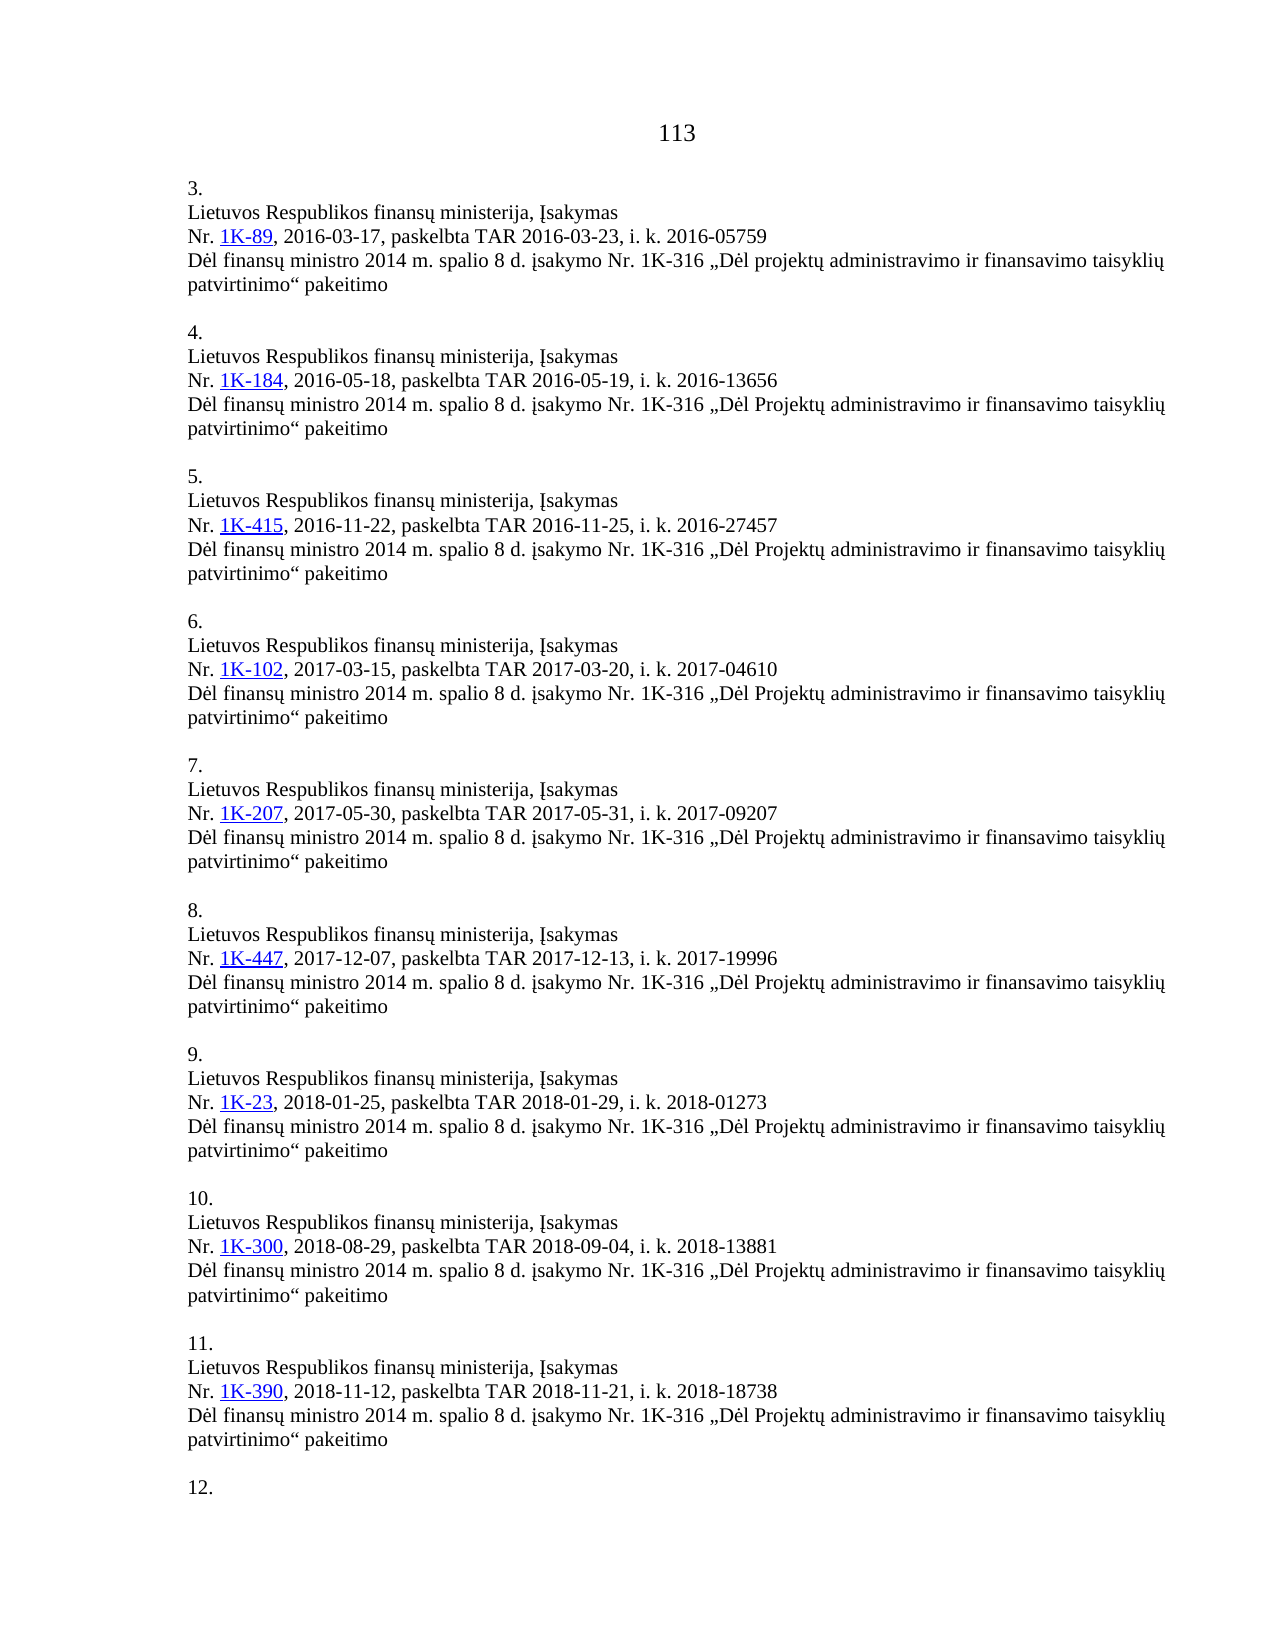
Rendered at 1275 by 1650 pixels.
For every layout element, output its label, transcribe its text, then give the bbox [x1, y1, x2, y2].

text 5. [187, 464, 1167, 488]
text 6. [187, 609, 1167, 633]
text Nr. 1K-447, 2017-12-07, paskelbta TAR 2017-12-13, i. k. 2017-19996 [187, 946, 1167, 970]
text Dėl finansų ministro 2014 m. spalio 8 d. įsakymo Nr. 1K-316 „Dėl Projektų administravimo ir finansavimo taisyklių patvirtinimo“ pakeitimo [187, 392, 1167, 440]
text Nr. 1K-300, 2018-08-29, paskelbta TAR 2018-09-04, i. k. 2018-13881 [187, 1234, 1167, 1258]
text Nr. 1K-102, 2017-03-15, paskelbta TAR 2017-03-20, i. k. 2017-04610 [187, 657, 1167, 681]
text Dėl finansų ministro 2014 m. spalio 8 d. įsakymo Nr. 1K-316 „Dėl Projektų administravimo ir finansavimo taisyklių patvirtinimo“ pakeitimo [187, 825, 1167, 873]
text Dėl finansų ministro 2014 m. spalio 8 d. įsakymo Nr. 1K-316 „Dėl Projektų administravimo ir finansavimo taisyklių patvirtinimo“ pakeitimo [187, 970, 1167, 1018]
text 7. [187, 753, 1167, 777]
text Nr. 1K-89, 2016-03-17, paskelbta TAR 2016-03-23, i. k. 2016-05759 [187, 224, 1167, 248]
text 8. [187, 897, 1167, 922]
text Lietuvos Respublikos finansų ministerija, Įsakymas [187, 922, 1167, 946]
text 4. [187, 320, 1167, 344]
text Lietuvos Respublikos finansų ministerija, Įsakymas [187, 1066, 1167, 1090]
text Nr. 1K-23, 2018-01-25, paskelbta TAR 2018-01-29, i. k. 2018-01273 [187, 1090, 1167, 1114]
text Nr. 1K-207, 2017-05-30, paskelbta TAR 2017-05-31, i. k. 2017-09207 [187, 801, 1167, 825]
text 3. [187, 176, 1167, 200]
text Dėl finansų ministro 2014 m. spalio 8 d. įsakymo Nr. 1K-316 „Dėl Projektų administravimo ir finansavimo taisyklių patvirtinimo“ pakeitimo [187, 1114, 1167, 1162]
text Lietuvos Respublikos finansų ministerija, Įsakymas [187, 344, 1167, 368]
text Lietuvos Respublikos finansų ministerija, Įsakymas [187, 633, 1167, 657]
text Lietuvos Respublikos finansų ministerija, Įsakymas [187, 200, 1167, 224]
text Lietuvos Respublikos finansų ministerija, Įsakymas [187, 777, 1167, 801]
text Lietuvos Respublikos finansų ministerija, Įsakymas [187, 488, 1167, 512]
text Dėl finansų ministro 2014 m. spalio 8 d. įsakymo Nr. 1K-316 „Dėl Projektų administravimo ir finansavimo taisyklių patvirtinimo“ pakeitimo [187, 681, 1167, 729]
text Dėl finansų ministro 2014 m. spalio 8 d. įsakymo Nr. 1K-316 „Dėl Projektų administravimo ir finansavimo taisyklių patvirtinimo“ pakeitimo [187, 1258, 1167, 1307]
text 10. [187, 1186, 1167, 1210]
text 12. [187, 1475, 1167, 1499]
text Dėl finansų ministro 2014 m. spalio 8 d. įsakymo Nr. 1K-316 „Dėl projektų administravimo ir finansavimo taisyklių patvirtinimo“ pakeitimo [187, 248, 1167, 296]
text Nr. 1K-390, 2018-11-12, paskelbta TAR 2018-11-21, i. k. 2018-18738 [187, 1379, 1167, 1403]
text Lietuvos Respublikos finansų ministerija, Įsakymas [187, 1210, 1167, 1234]
text 9. [187, 1042, 1167, 1066]
text Nr. 1K-415, 2016-11-22, paskelbta TAR 2016-11-25, i. k. 2016-27457 [187, 512, 1167, 537]
text 11. [187, 1331, 1167, 1355]
text Lietuvos Respublikos finansų ministerija, Įsakymas [187, 1355, 1167, 1379]
text Nr. 1K-184, 2016-05-18, paskelbta TAR 2016-05-19, i. k. 2016-13656 [187, 368, 1167, 392]
text Dėl finansų ministro 2014 m. spalio 8 d. įsakymo Nr. 1K-316 „Dėl Projektų administravimo ir finansavimo taisyklių patvirtinimo“ pakeitimo [187, 537, 1167, 585]
text Dėl finansų ministro 2014 m. spalio 8 d. įsakymo Nr. 1K-316 „Dėl Projektų administravimo ir finansavimo taisyklių patvirtinimo“ pakeitimo [187, 1403, 1167, 1451]
